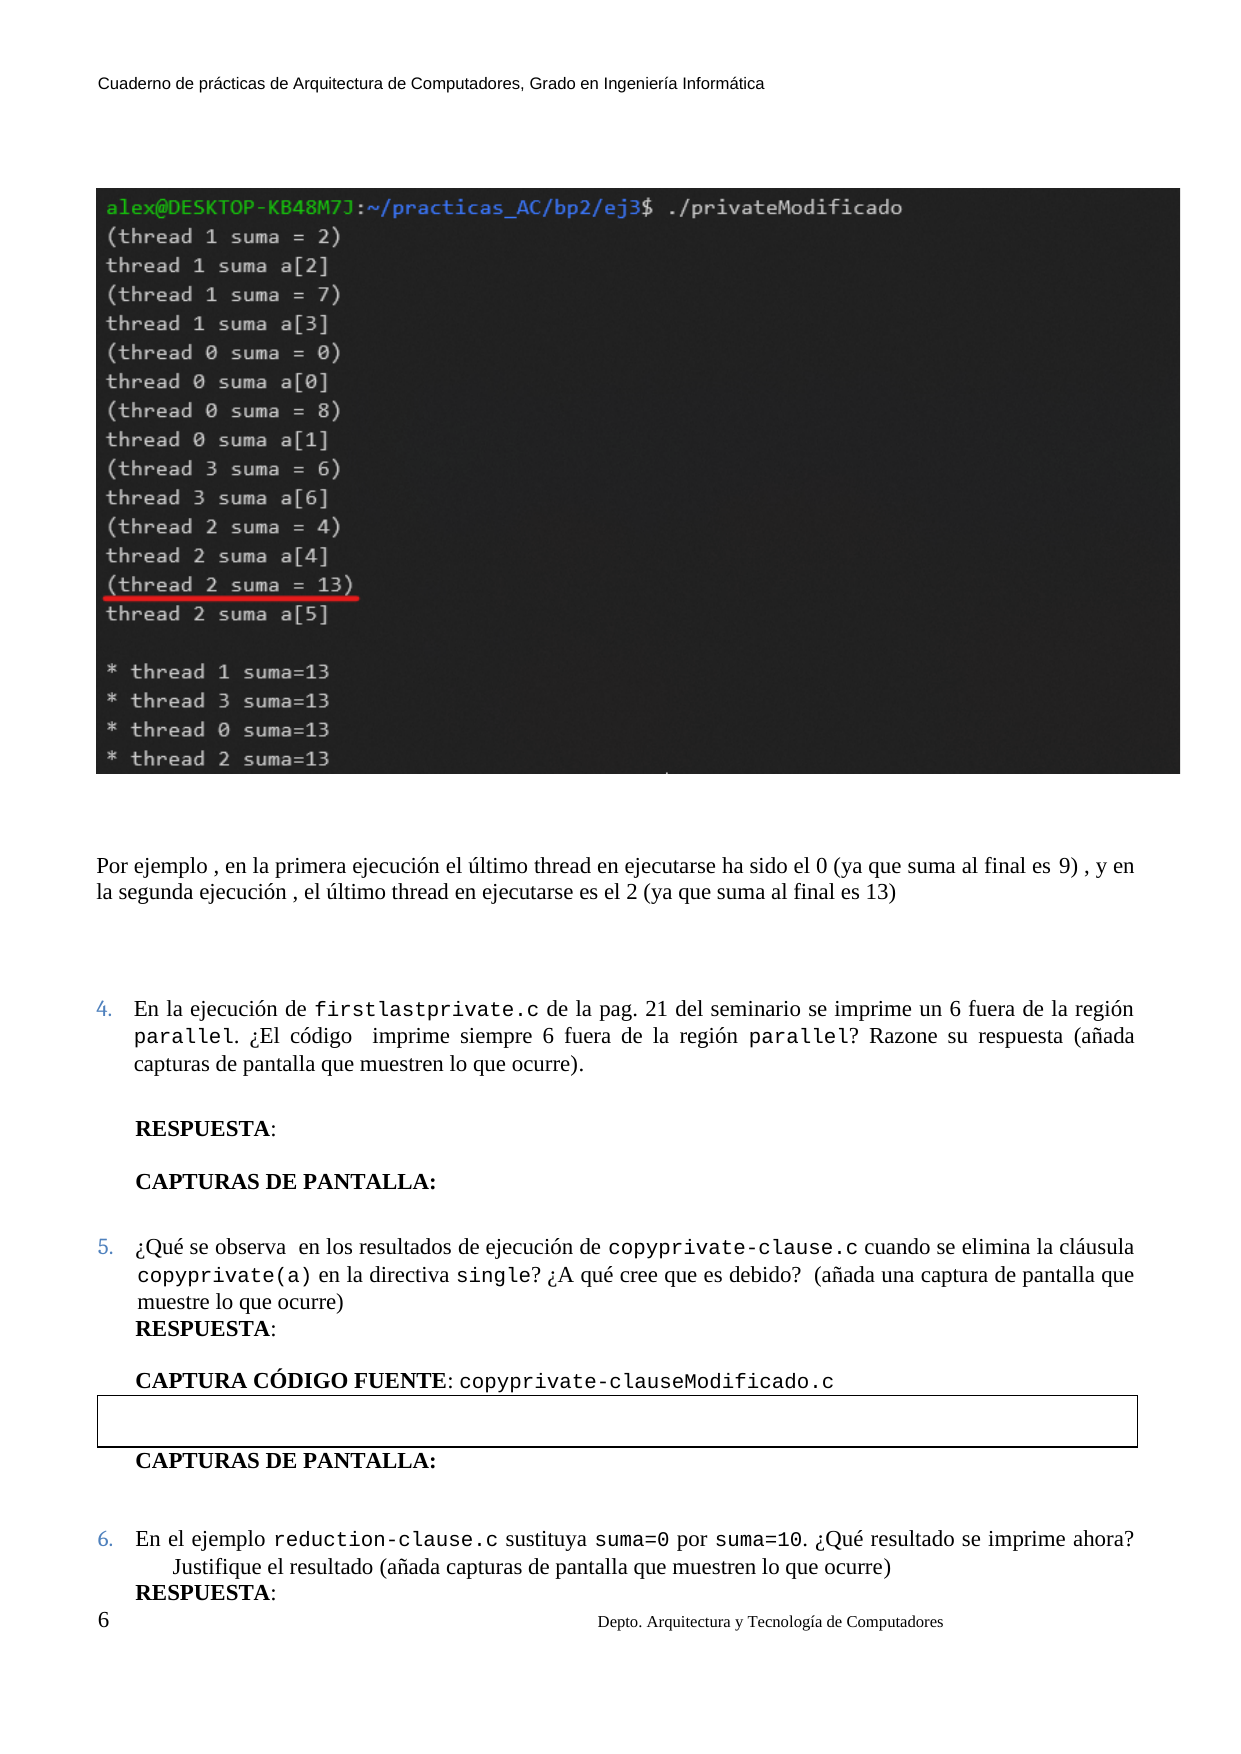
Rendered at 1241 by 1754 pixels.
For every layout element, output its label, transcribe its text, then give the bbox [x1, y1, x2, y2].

list En el ejemplo reduction-clause.c sustituya suma=0 por suma=10. ¿Qué resultado se imprime ahora? Justifique el resultado (añada capturas de pantalla que muestren lo que ocurre) [98, 1525, 1135, 1579]
list Por ejemplo , en la primera ejecución el último thread en ejecutarse ha sido el 0 (ya que suma al final es 9) , y en la segunda ejecución , el último thread en ejecutarse es el 2 (ya que suma al final es 13) [96, 852, 1135, 904]
picture [96, 188, 1181, 774]
text CAPTURA CÓDIGO FUENTE: copyprivate-clauseModificado.c [135, 1367, 1135, 1395]
text CAPTURAS DE PANTALLA: [135, 1168, 1135, 1194]
text CAPTURAS DE PANTALLA: [135, 1448, 1135, 1474]
text RESPUESTA: [135, 1314, 1135, 1341]
table_header [98, 1396, 1137, 1446]
list ¿Qué se observa en los resultados de ejecución de copyprivate-clause.c cuando se elimina la cláusula copyprivate(a) en la directiva single? ¿A qué cree que es debido? (añada una captura de pantalla que muestre lo que ocurre) [98, 1233, 1135, 1314]
text RESPUESTA: [135, 1115, 1135, 1141]
list En la ejecución de firstlastprivate.c de la pag. 21 del seminario se imprime un 6 fuera de la región parallel. ¿El código imprime siempre 6 fuera de la región parallel? Razone su respuesta (añada capturas de pantalla que muestren lo que ocurre). [96, 995, 1135, 1076]
text RESPUESTA: [135, 1579, 1135, 1605]
